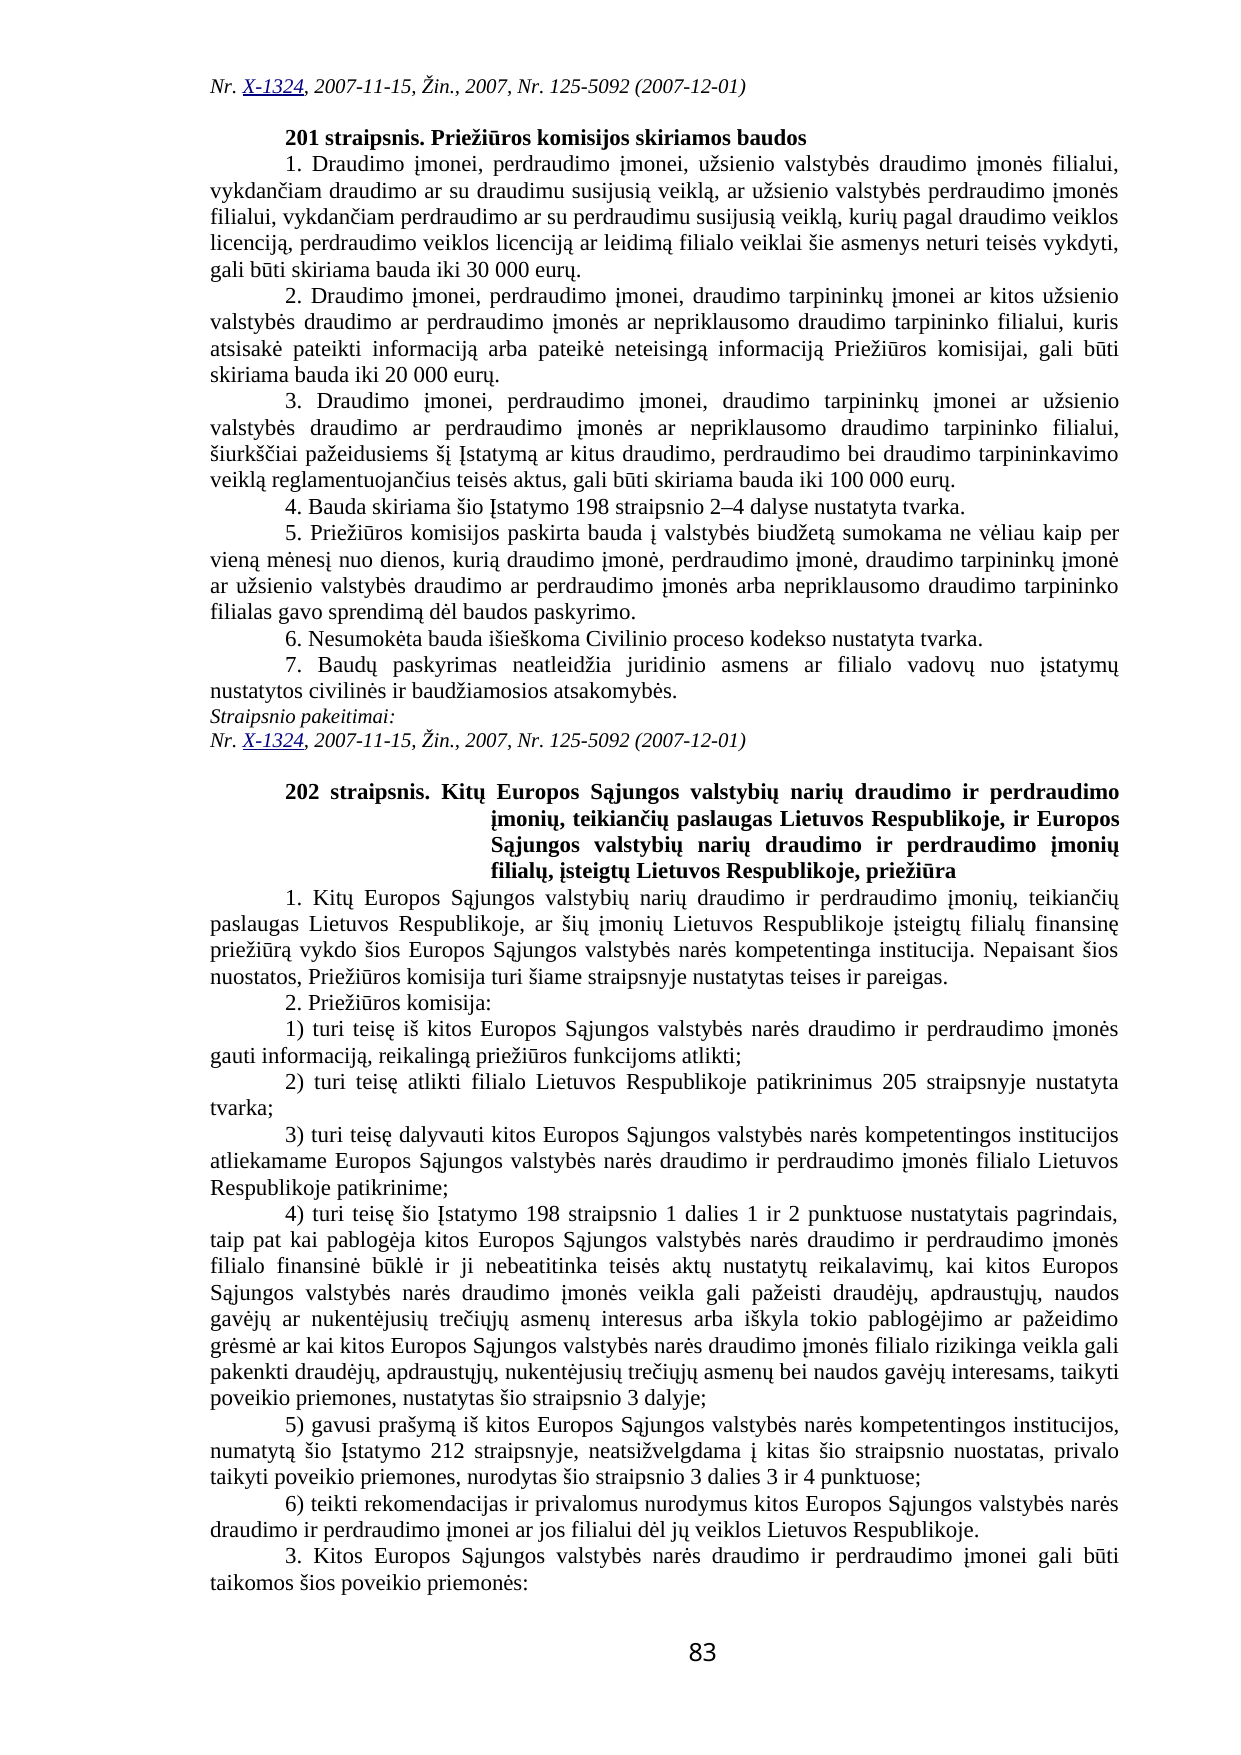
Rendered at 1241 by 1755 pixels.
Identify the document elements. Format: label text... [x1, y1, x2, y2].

text 1. Draudimo įmonei, perdraudimo įmonei, užsienio valstybės draudimo įmonės filialui, vykdančiam draudimo ar su draudimu susijusią veiklą, ar užsienio valstybės perdraudimo įmonės filialui, vykdančiam perdraudimo ar su perdraudimu susijusią veiklą, kurių pagal draudimo veiklos licenciją, perdraudimo veiklos licenciją ar leidimą filialo veiklai šie asmenys neturi teisės vykdyti, gali būti skiriama bauda iki 30 000 eurų. [210, 150, 1120, 282]
text 4) turi teisę šio Įstatymo 198 straipsnio 1 dalies 1 ir 2 punktuose nustatytais pagrindais, taip pat kai pablogėja kitos Europos Sąjungos valstybės narės draudimo ir perdraudimo įmonės filialo finansinė būklė ir ji nebeatitinka teisės aktų nustatytų reikalavimų, kai kitos Europos Sąjungos valstybės narės draudimo įmonės veikla gali pažeisti draudėjų, apdraustųjų, naudos gavėjų ar nukentėjusių trečiųjų asmenų interesus arba iškyla tokio pablogėjimo ar pažeidimo grėsmė ar kai kitos Europos Sąjungos valstybės narės draudimo įmonės filialo rizikinga veikla gali pakenkti draudėjų, apdraustųjų, nukentėjusių trečiųjų asmenų bei naudos gavėjų interesams, taikyti poveikio priemones, nustatytas šio straipsnio 3 dalyje; [210, 1200, 1120, 1411]
text 2. Priežiūros komisija: [210, 989, 1120, 1015]
text 1. Kitų Europos Sąjungos valstybių narių draudimo ir perdraudimo įmonių, teikiančių paslaugas Lietuvos Respublikoje, ar šių įmonių Lietuvos Respublikoje įsteigtų filialų finansinę priežiūrą vykdo šios Europos Sąjungos valstybės narės kompetentinga institucija. Nepaisant šios nuostatos, Priežiūros komisija turi šiame straipsnyje nustatytas teises ir pareigas. [210, 884, 1120, 989]
text 4. Bauda skiriama šio Įstatymo 198 straipsnio 2–4 dalyse nustatyta tvarka. [210, 493, 1120, 519]
text 201 straipsnis. Priežiūros komisijos skiriamos baudos [210, 124, 1120, 150]
text 6) teikti rekomendacijas ir privalomus nurodymus kitos Europos Sąjungos valstybės narės draudimo ir perdraudimo įmonei ar jos filialui dėl jų veiklos Lietuvos Respublikoje. [210, 1490, 1120, 1542]
text 3. Draudimo įmonei, perdraudimo įmonei, draudimo tarpininkų įmonei ar užsienio valstybės draudimo ar perdraudimo įmonės ar nepriklausomo draudimo tarpininko filialui, šiurkščiai pažeidusiems šį Įstatymą ar kitus draudimo, perdraudimo bei draudimo tarpininkavimo veiklą reglamentuojančius teisės aktus, gali būti skiriama bauda iki 100 000 eurų. [210, 387, 1120, 493]
text 6. Nesumokėta bauda išieškoma Civilinio proceso kodekso nustatyta tvarka. [210, 625, 1120, 651]
text 2) turi teisę atlikti filialo Lietuvos Respublikoje patikrinimus 205 straipsnyje nustatyta tvarka; [210, 1068, 1120, 1121]
text Nr. X-1324, 2007-11-15, Žin., 2007, Nr. 125-5092 (2007-12-01) [210, 728, 1120, 752]
text Nr. X-1324, 2007-11-15, Žin., 2007, Nr. 125-5092 (2007-12-01) [210, 73, 1120, 98]
text Straipsnio pakeitimai: [210, 704, 1120, 728]
text 1) turi teisę iš kitos Europos Sąjungos valstybės narės draudimo ir perdraudimo įmonės gauti informaciją, reikalingą priežiūros funkcijoms atlikti; [210, 1015, 1120, 1068]
text 5) gavusi prašymą iš kitos Europos Sąjungos valstybės narės kompetentingos institucijos, numatytą šio Įstatymo 212 straipsnyje, neatsižvelgdama į kitas šio straipsnio nuostatas, privalo taikyti poveikio priemones, nurodytas šio straipsnio 3 dalies 3 ir 4 punktuose; [210, 1411, 1120, 1490]
text 2. Draudimo įmonei, perdraudimo įmonei, draudimo tarpininkų įmonei ar kitos užsienio valstybės draudimo ar perdraudimo įmonės ar nepriklausomo draudimo tarpininko filialui, kuris atsisakė pateikti informaciją arba pateikė neteisingą informaciją Priežiūros komisijai, gali būti skiriama bauda iki 20 000 eurų. [210, 282, 1120, 387]
text 5. Priežiūros komisijos paskirta bauda į valstybės biudžetą sumokama ne vėliau kaip per vieną mėnesį nuo dienos, kurią draudimo įmonė, perdraudimo įmonė, draudimo tarpininkų įmonė ar užsienio valstybės draudimo ar perdraudimo įmonės arba nepriklausomo draudimo tarpininko filialas gavo sprendimą dėl baudos paskyrimo. [210, 519, 1120, 625]
text 3) turi teisę dalyvauti kitos Europos Sąjungos valstybės narės kompetentingos institucijos atliekamame Europos Sąjungos valstybės narės draudimo ir perdraudimo įmonės filialo Lietuvos Respublikoje patikrinime; [210, 1121, 1120, 1200]
text 7. Baudų paskyrimas neatleidžia juridinio asmens ar filialo vadovų nuo įstatymų nustatytos civilinės ir baudžiamosios atsakomybės. [210, 651, 1120, 704]
text 202 straipsnis. Kitų Europos Sąjungos valstybių narių draudimo ir perdraudimo įmonių, teikiančių paslaugas Lietuvos Respublikoje, ir Europos Sąjungos valstybių narių draudimo ir perdraudimo įmonių filialų, įsteigtų Lietuvos Respublikoje, priežiūra [285, 778, 1120, 884]
text 3. Kitos Europos Sąjungos valstybės narės draudimo ir perdraudimo įmonei gali būti taikomos šios poveikio priemonės: [210, 1542, 1120, 1595]
